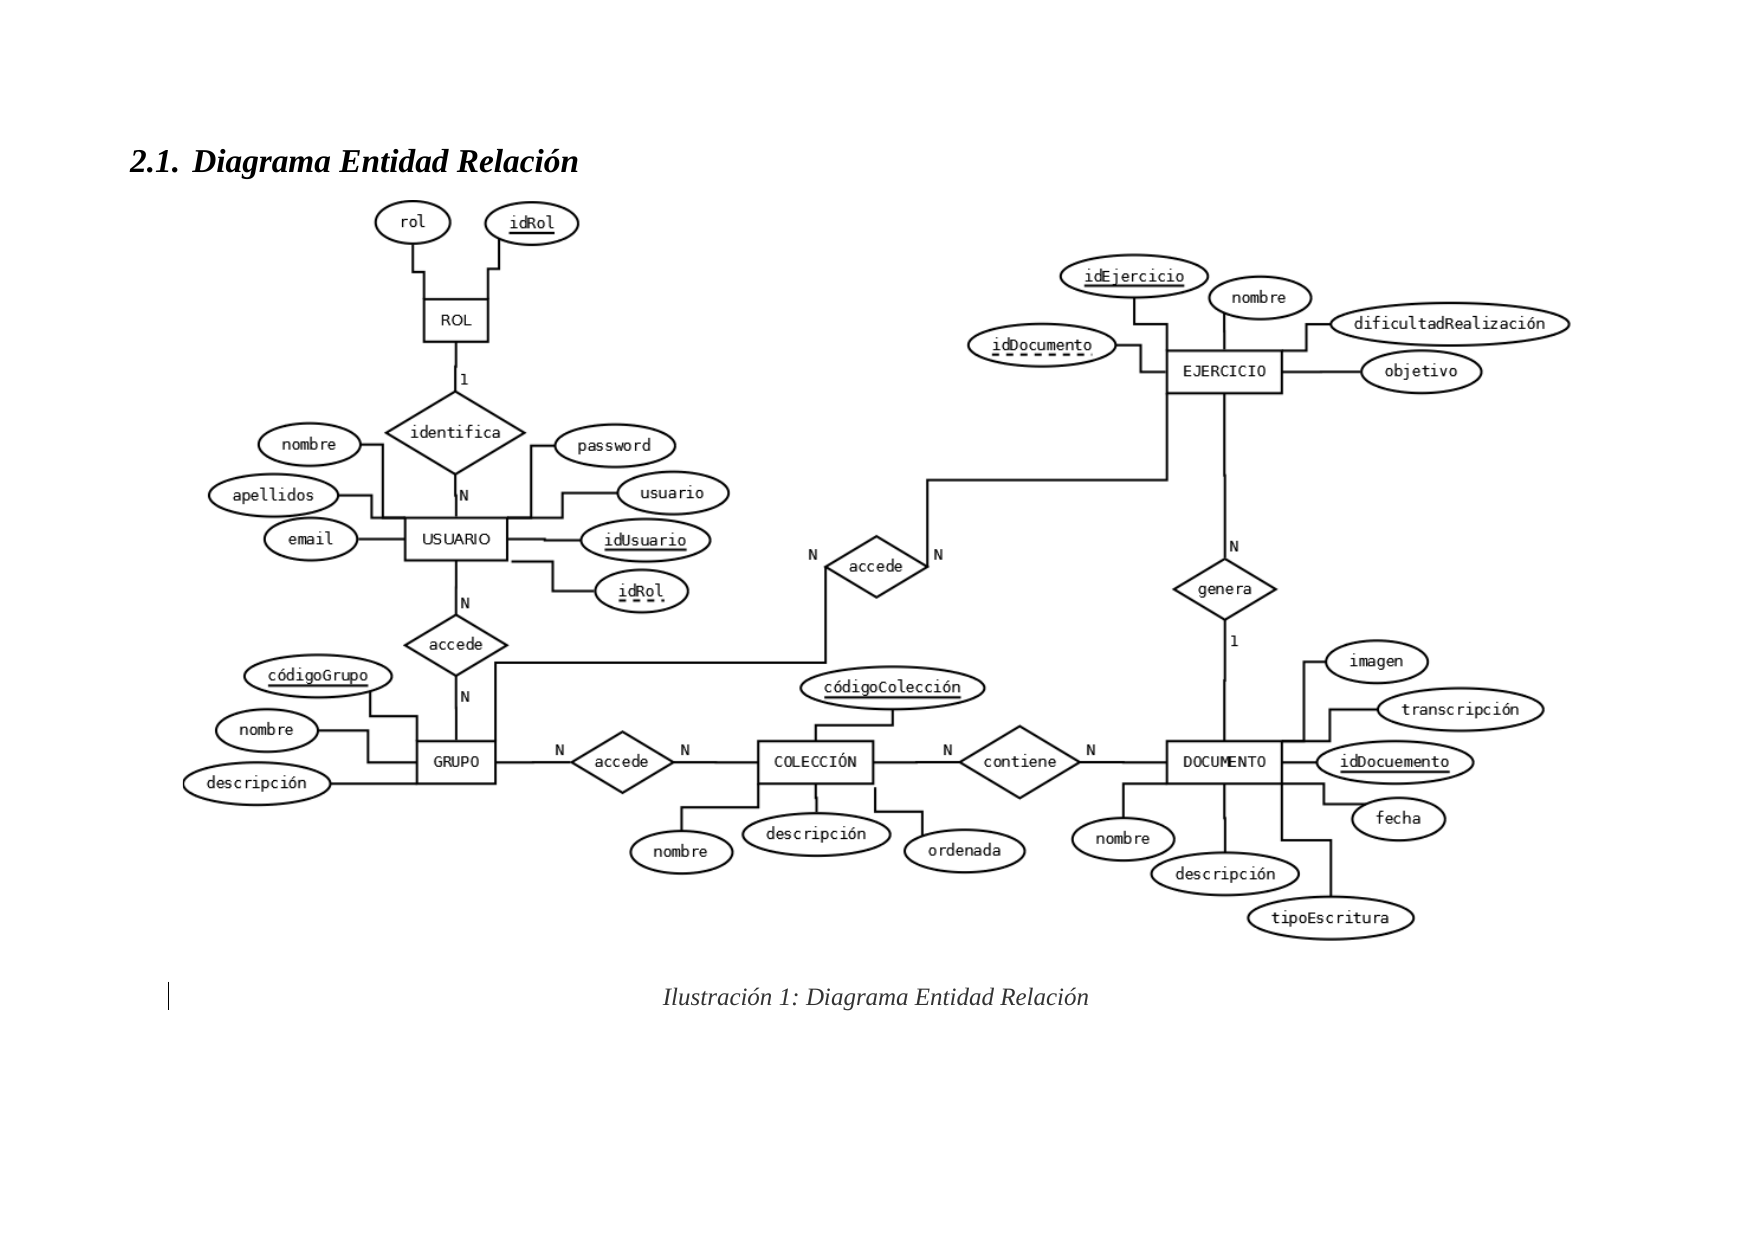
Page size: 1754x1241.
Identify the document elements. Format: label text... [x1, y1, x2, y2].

picture [182, 200, 1572, 941]
subtitle Diagrama Entidad Relación [130, 142, 1636, 180]
text Ilustración 1: Diagrama Entidad Relación [183, 982, 1571, 1010]
